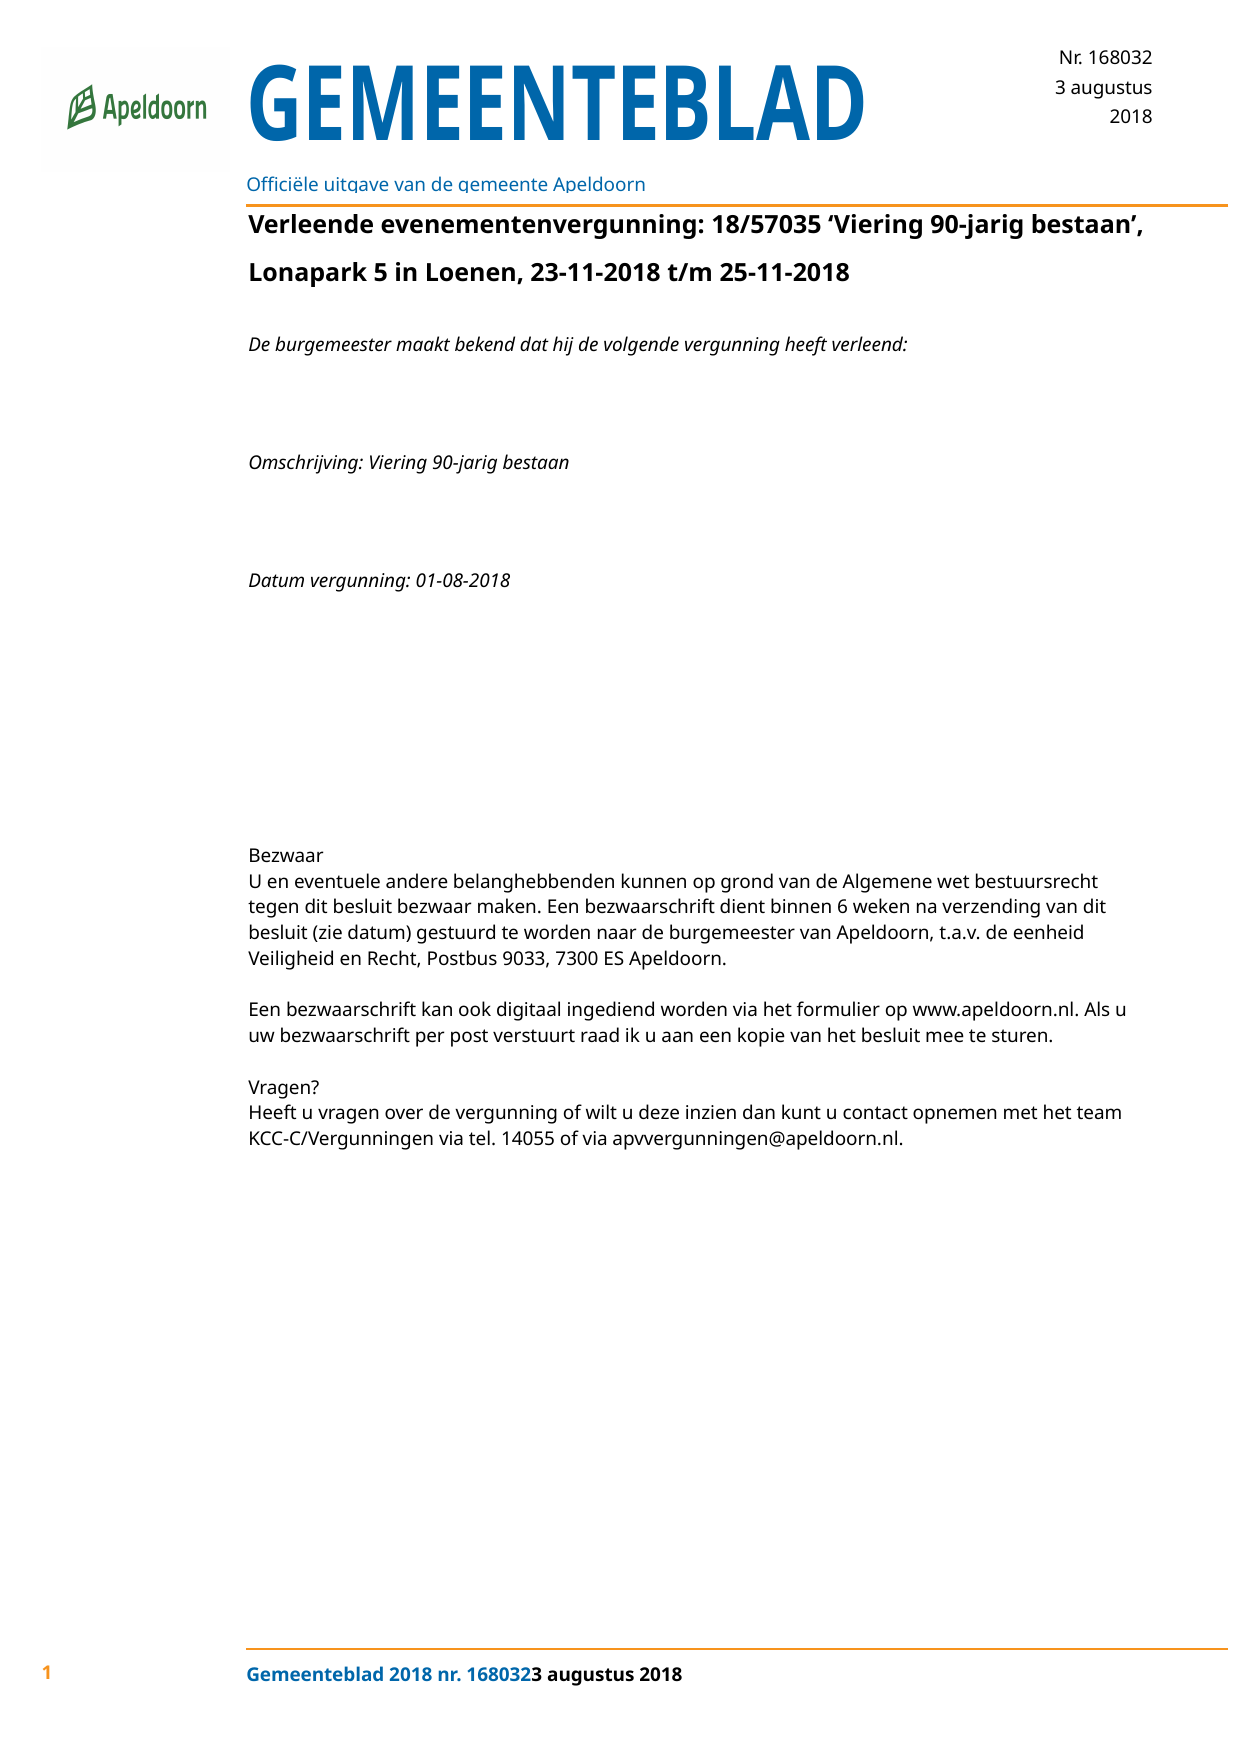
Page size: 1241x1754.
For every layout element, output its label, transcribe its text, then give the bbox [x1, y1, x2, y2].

text Omschrijving: Viering 90-jarig bestaan [248, 449, 1152, 475]
text Datum vergunning: 01-08-2018 [248, 567, 1152, 593]
text Vragen? [248, 1074, 1152, 1099]
text Verleende evenementenvergunning: 18/57035 ‘Viering 90-jarig bestaan’, Lonapark 5 in Loenen, 23-11-2018 t/m 25-11-2018 [248, 207, 1152, 288]
picture [41, 47, 231, 172]
text Bezwaar [248, 842, 1152, 868]
text Heeft u vragen over de vergunning of wilt u deze inzien dan kunt u contact opnemen met het team KCC-C/Vergunningen via tel. 14055 of via apvvergunningen@apeldoorn.nl. [248, 1099, 1152, 1151]
text De burgemeester maakt bekend dat hij de volgende vergunning heeft verleend: [248, 331, 1152, 357]
text U en eventuele andere belanghebbenden kunnen op grond van de Algemene wet bestuursrecht tegen dit besluit bezwaar maken. Een bezwaarschrift dient binnen 6 weken na verzending van dit besluit (zie datum) gestuurd te worden naar de burgemeester van Apeldoorn, t.a.v. de eenheid Veiligheid en Recht, Postbus 9033, 7300 ES Apeldoorn. [248, 868, 1152, 971]
text Een bezwaarschrift kan ook digitaal ingediend worden via het formulier op www.apeldoorn.nl. Als u uw bezwaarschrift per post verstuurt raad ik u aan een kopie van het besluit mee te sturen. [248, 997, 1152, 1048]
